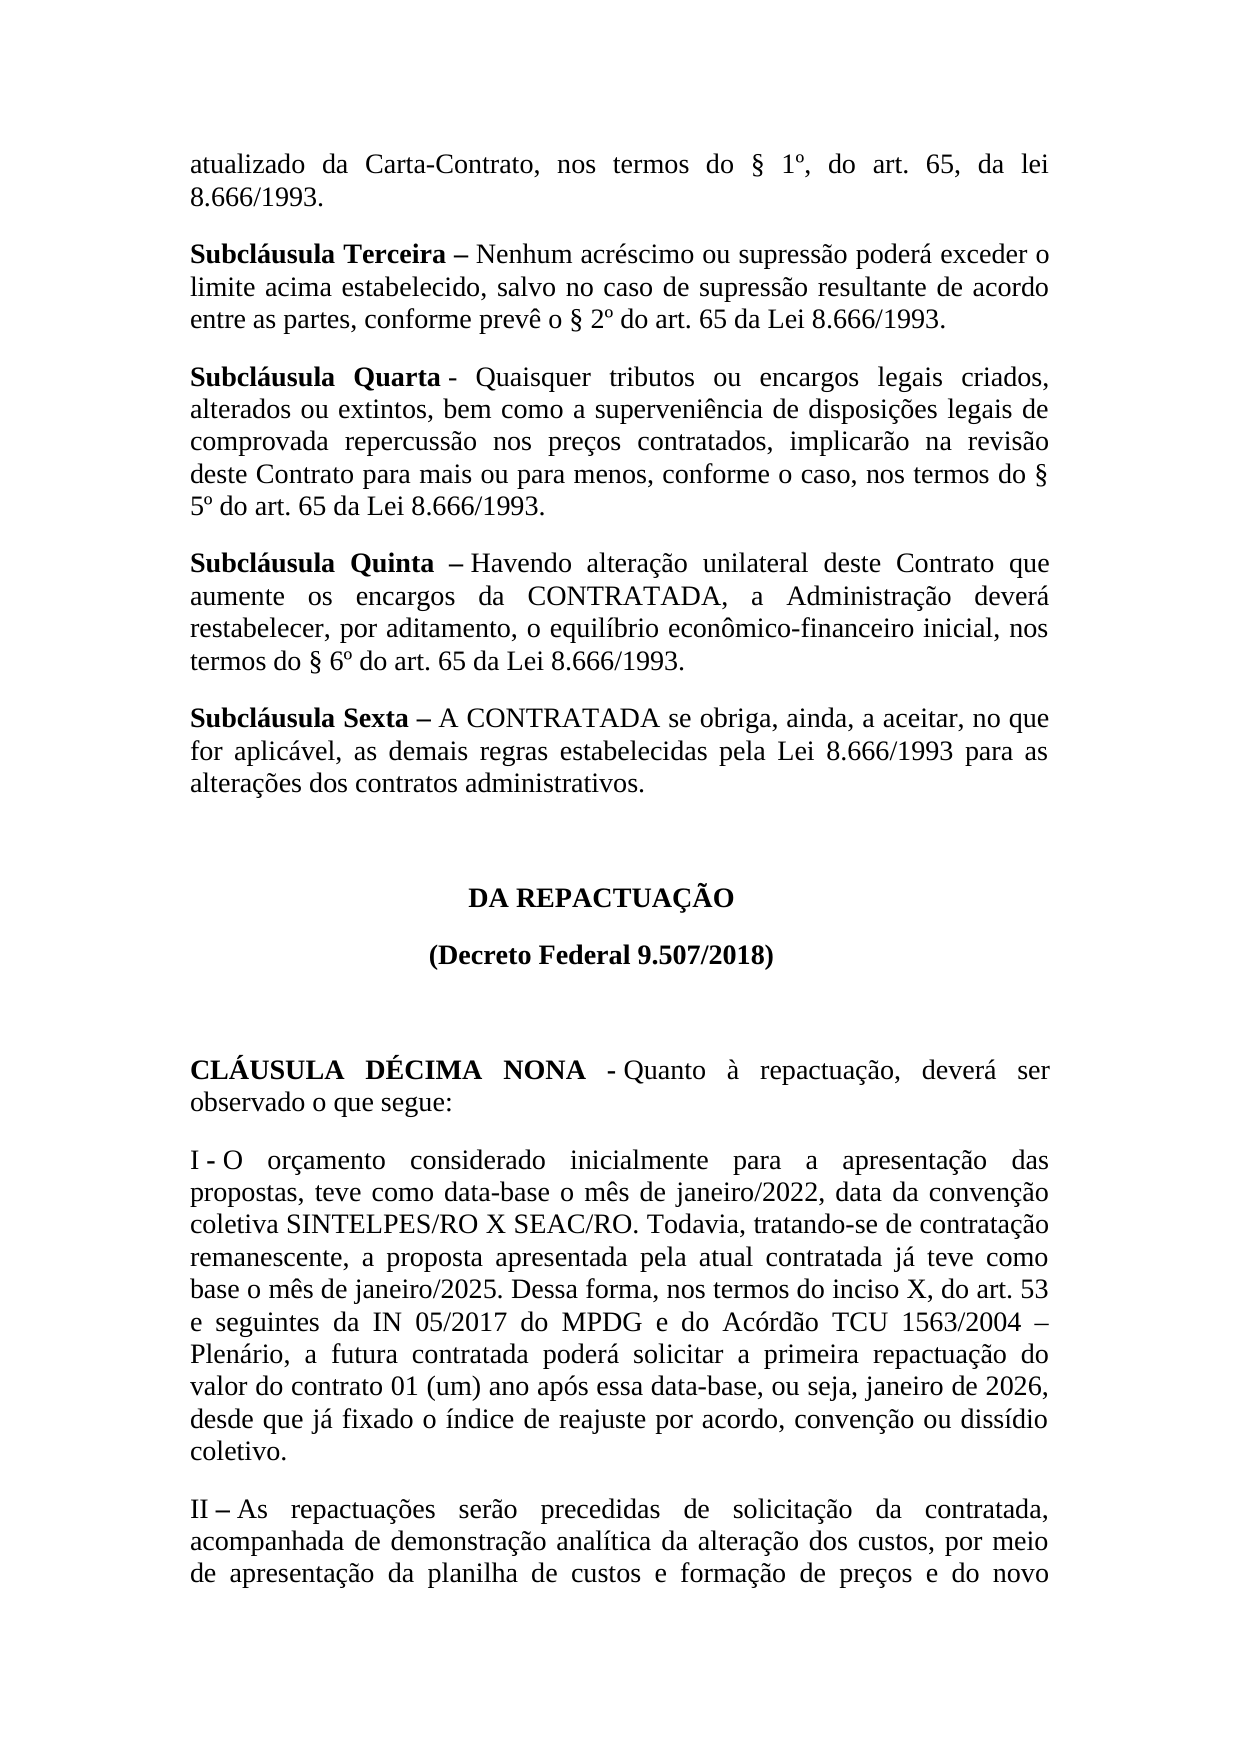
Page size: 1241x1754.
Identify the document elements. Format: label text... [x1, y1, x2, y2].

text II – As repactuações serão precedidas de solicitação da contratada, acompanhada de demonstração analítica da alteração dos custos, por meio de apresentação da planilha de custos e formação de preços e do novo [190, 1492, 1051, 1589]
text CLÁUSULA DÉCIMA NONA - Quanto à repactuação, deverá ser observado o que segue: [190, 1053, 1051, 1118]
text Subcláusula Quinta – Havendo alteração unilateral deste Contrato que aumente os encargos da CONTRATADA, a Administração deverá restabelecer, por aditamento, o equilíbrio econômico-financeiro inicial, nos termos do § 6º do art. 65 da Lei 8.666/1993. [190, 547, 1051, 676]
text (Decreto Federal 9.507/2018) [152, 938, 1051, 971]
text atualizado da Carta-Contrato, nos termos do § 1º, do art. 65, da lei 8.666/1993. [190, 148, 1051, 212]
text Subcláusula Quarta - Quaisquer tributos ou encargos legais criados, alterados ou extintos, bem como a superveniência de disposições legais de comprovada repercussão nos preços contratados, implicarão na revisão deste Contrato para mais ou para menos, conforme o caso, nos termos do § 5º do art. 65 da Lei 8.666/1993. [190, 359, 1051, 522]
text DA REPACTUAÇÃO [152, 881, 1051, 913]
text Subcláusula Sexta – A CONTRATADA se obriga, ainda, a aceitar, no que for aplicável, as demais regras estabelecidas pela Lei 8.666/1993 para as alterações dos contratos administrativos. [190, 701, 1051, 798]
text I - O orçamento considerado inicialmente para a apresentação das propostas, teve como data-base o mês de janeiro/2022, data da convenção coletiva SINTELPES/RO X SEAC/RO. Todavia, tratando-se de contratação remanescente, a proposta apresentada pela atual contratada já teve como base o mês de janeiro/2025. Dessa forma, nos termos do inciso X, do art. 53 e seguintes da IN 05/2017 do MPDG e do Acórdão TCU 1563/2004 – Plenário, a futura contratada poderá solicitar a primeira repactuação do valor do contrato 01 (um) ano após essa data-base, ou seja, janeiro de 2026, desde que já fixado o índice de reajuste por acordo, convenção ou dissídio coletivo. [190, 1143, 1051, 1467]
text Subcláusula Terceira – Nenhum acréscimo ou supressão poderá exceder o limite acima estabelecido, salvo no caso de supressão resultante de acordo entre as partes, conforme prevê o § 2º do art. 65 da Lei 8.666/1993. [190, 237, 1051, 334]
